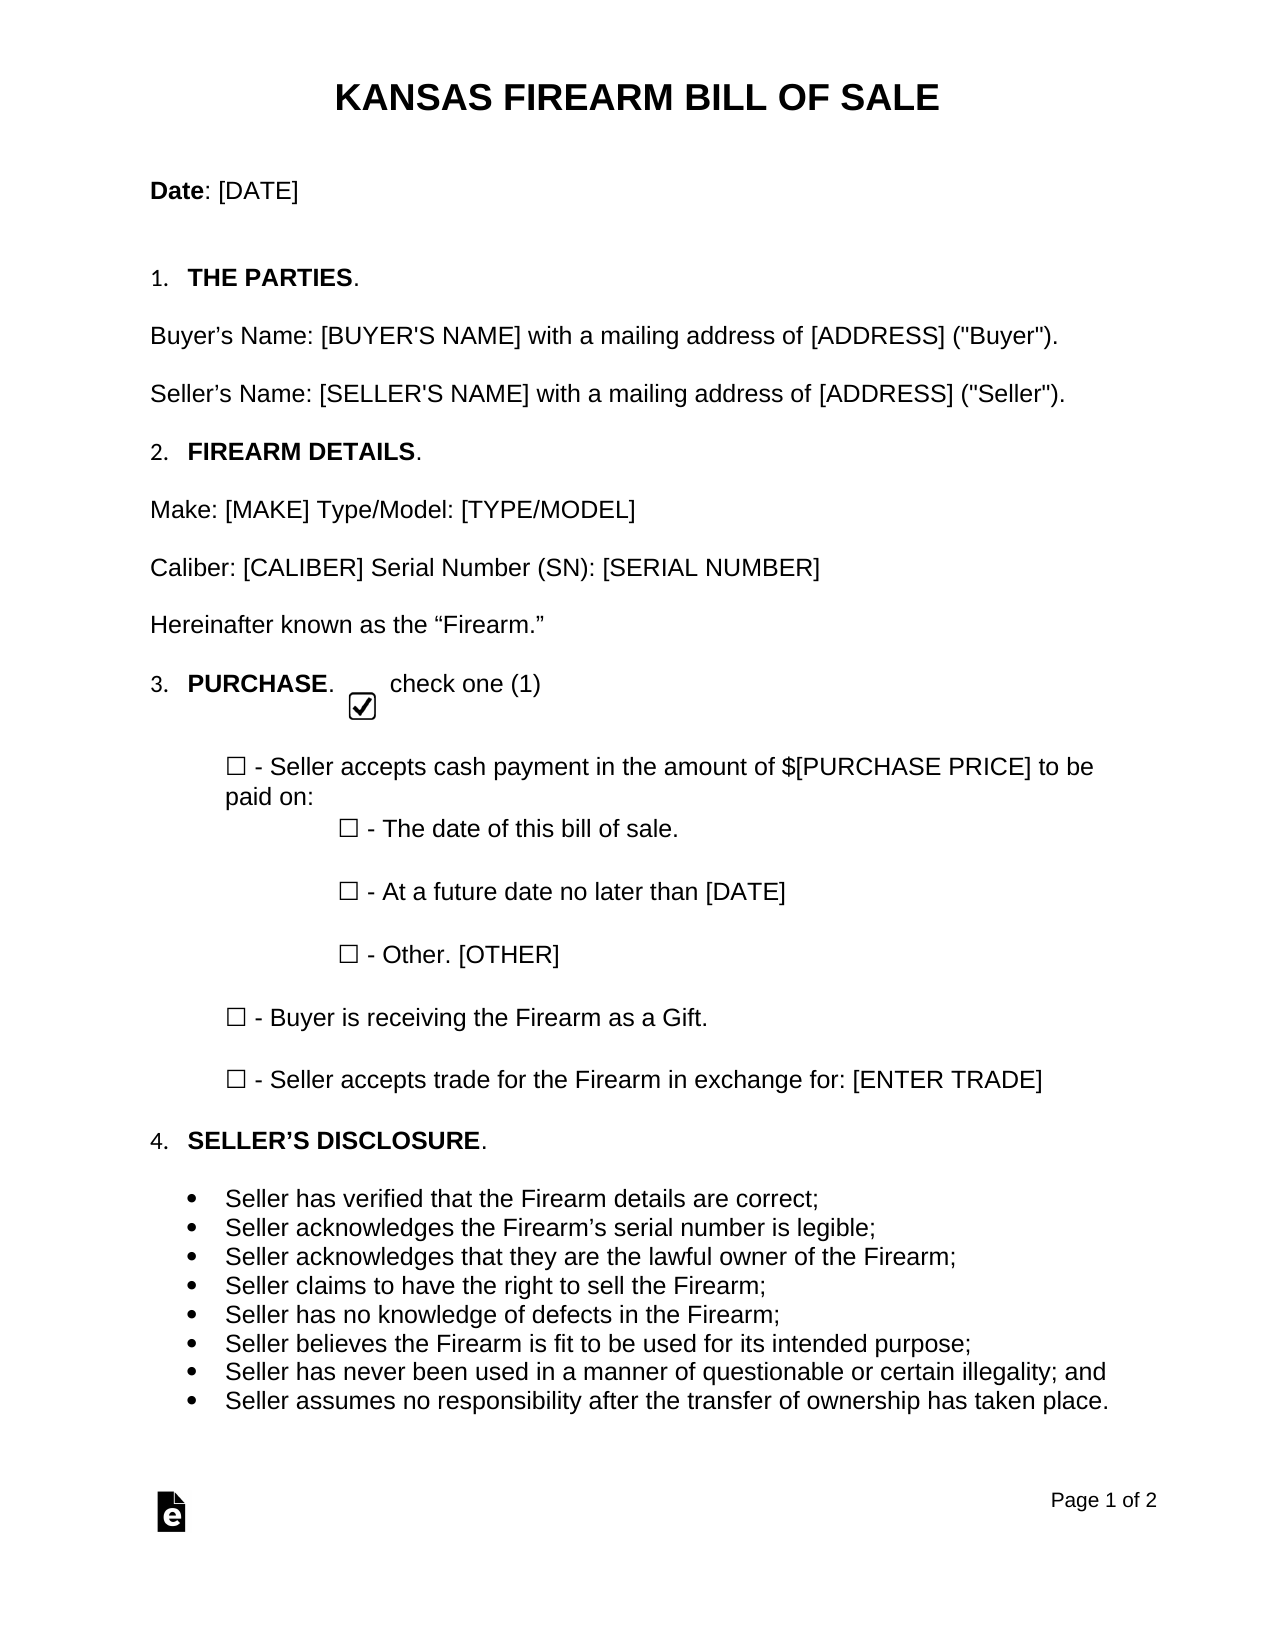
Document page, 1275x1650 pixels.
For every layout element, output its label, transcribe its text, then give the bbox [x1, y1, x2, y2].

list Seller acknowledges the Firearm’s serial number is legible; [187, 1213, 1125, 1242]
list Buyer’s Name: [BUYER'S NAME] with a mailing address of [ADDRESS] ("Buyer"). [150, 321, 1125, 350]
text ☐ - At a future date no later than [DATE] [337, 874, 1125, 908]
list Seller assumes no responsibility after the transfer of ownership has taken place. [187, 1386, 1125, 1415]
text ☐ - The date of this bill of sale. [337, 811, 1125, 845]
list Seller has verified that the Firearm details are correct; [187, 1184, 1125, 1213]
text Caliber: [CALIBER] Serial Number (SN): [SERIAL NUMBER] [150, 553, 1125, 582]
text ☐ - Seller accepts cash payment in the amount of $[PURCHASE PRICE] to be paid on: [225, 748, 1125, 811]
list Seller believes the Firearm is fit to be used for its intended purpose; [187, 1328, 1125, 1357]
list Seller has never been used in a manner of questionable or certain illegality; and [187, 1357, 1125, 1386]
list Seller’s Name: [SELLER'S NAME] with a mailing address of [ADDRESS] ("Seller"). [150, 379, 1125, 407]
text ☐ - Other. [OTHER] [337, 937, 1125, 971]
list PURCHASE. check one (1) [150, 668, 1125, 719]
list THE PARTIES. [150, 262, 1125, 292]
text KANSAS FIREARM BILL OF SALE [150, 75, 1125, 118]
text Date: [DATE] [150, 176, 1125, 204]
text ☐ - Seller accepts trade for the Firearm in exchange for: [ENTER TRADE] [225, 1062, 1125, 1096]
text Hereinafter known as the “Firearm.” [150, 610, 1125, 639]
list FIREARM DETAILS. [150, 436, 1125, 467]
list Seller acknowledges that they are the lawful owner of the Firearm; [187, 1242, 1125, 1271]
text Make: [MAKE] Type/Model: [TYPE/MODEL] [150, 495, 1125, 524]
text ☐ - Buyer is receiving the Firearm as a Gift. [225, 999, 1125, 1033]
list Seller has no knowledge of defects in the Firearm; [187, 1300, 1125, 1328]
list SELLER’S DISCLOSURE. [150, 1125, 1125, 1156]
list Seller claims to have the right to sell the Firearm; [187, 1271, 1125, 1300]
